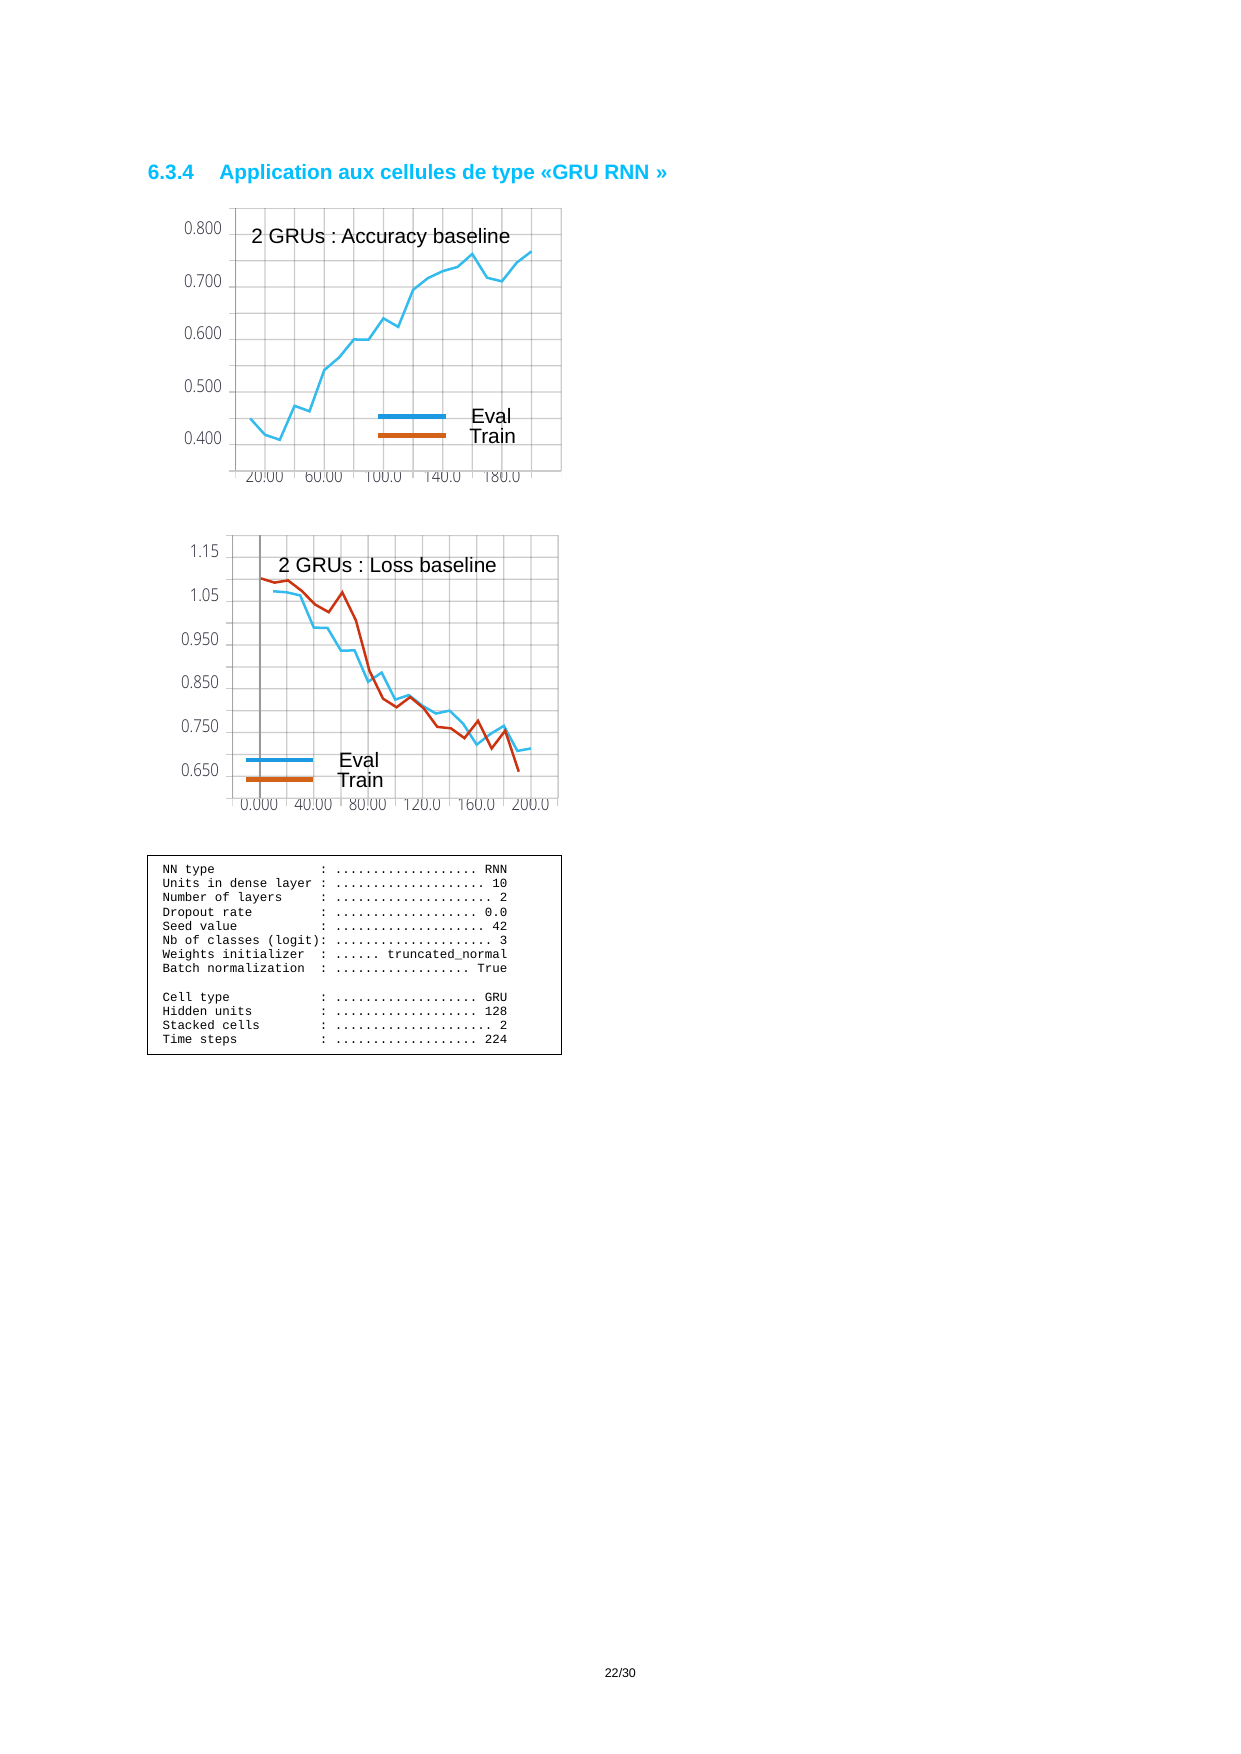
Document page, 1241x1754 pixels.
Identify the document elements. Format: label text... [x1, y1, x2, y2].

subtitle Application aux cellules de type «GRU RNN » [148, 160, 1092, 184]
